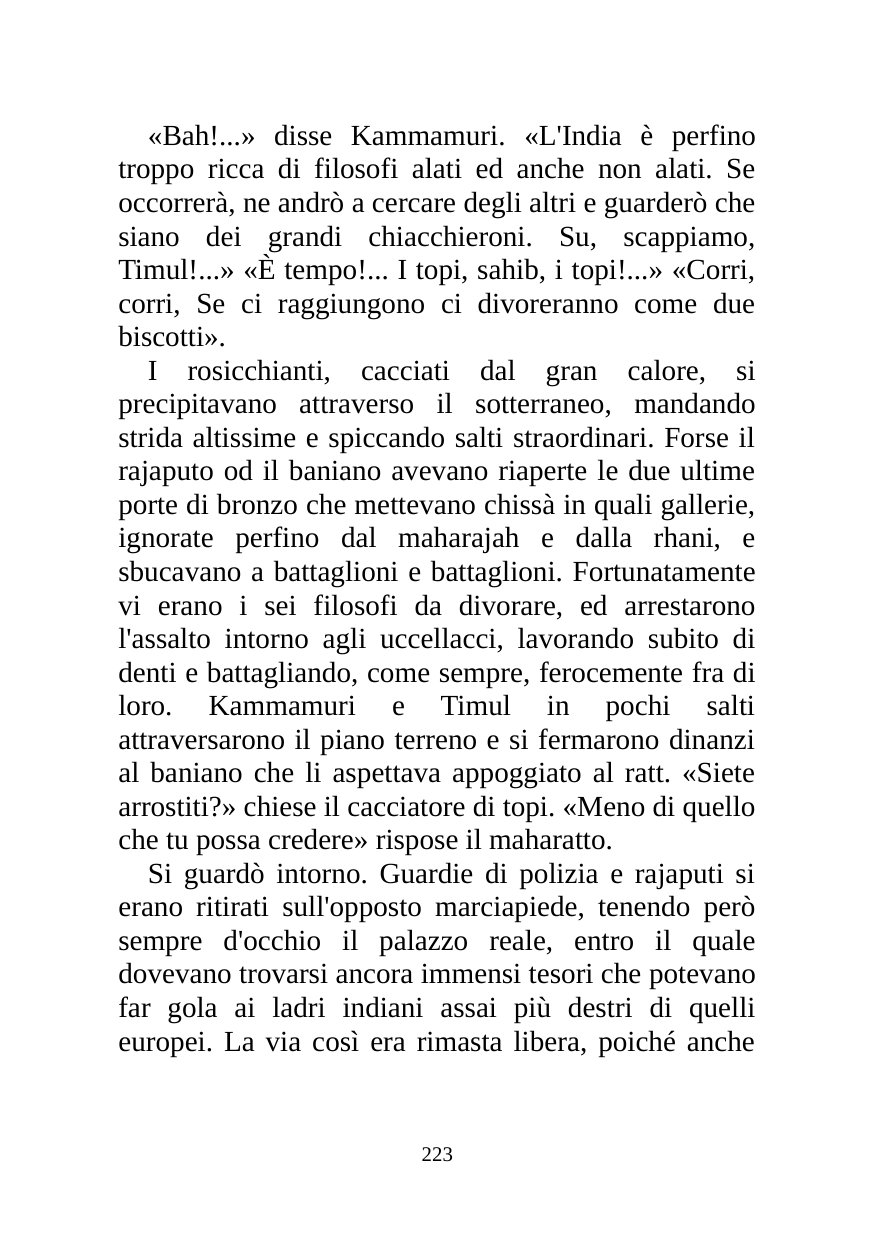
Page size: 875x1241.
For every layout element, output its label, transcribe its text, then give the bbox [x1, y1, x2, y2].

text Si guardò intorno. Guardie di polizia e rajaputi si erano ritirati sull'opposto marciapiede, tenendo però sempre d'occhio il palazzo reale, entro il quale dovevano trovarsi ancora immensi tesori che potevano far gola ai ladri indiani assai più destri di quelli europei. La via così era rimasta libera, poiché anche [118, 856, 756, 1057]
text «Bah!...» disse Kammamuri. «L'India è perfino troppo ricca di filosofi alati ed anche non alati. Se occorrerà, ne andrò a cercare degli altri e guarderò che siano dei grandi chiacchieroni. Su, scappiamo, Timul!...» «È tempo!... I topi, sahib, i topi!...» «Corri, corri, Se ci raggiungono ci divoreranno come due biscotti». [118, 118, 756, 353]
text I rosicchianti, cacciati dal gran calore, si precipitavano attraverso il sotterraneo, mandando strida altissime e spiccando salti straordinari. Forse il rajaputo od il baniano avevano riaperte le due ultime porte di bronzo che mettevano chissà in quali gallerie, ignorate perfino dal maharajah e dalla rhani, e sbucavano a battaglioni e battaglioni. Fortunatamente vi erano i sei filosofi da divorare, ed arrestarono l'assalto intorno agli uccellacci, lavorando subito di denti e battagliando, come sempre, ferocemente fra di loro. Kammamuri e Timul in pochi salti attraversarono il piano terreno e si fermarono dinanzi al baniano che li aspettava appoggiato al ratt. «Siete arrostiti?» chiese il cacciatore di topi. «Meno di quello che tu possa credere» rispose il maharatto. [118, 353, 756, 856]
